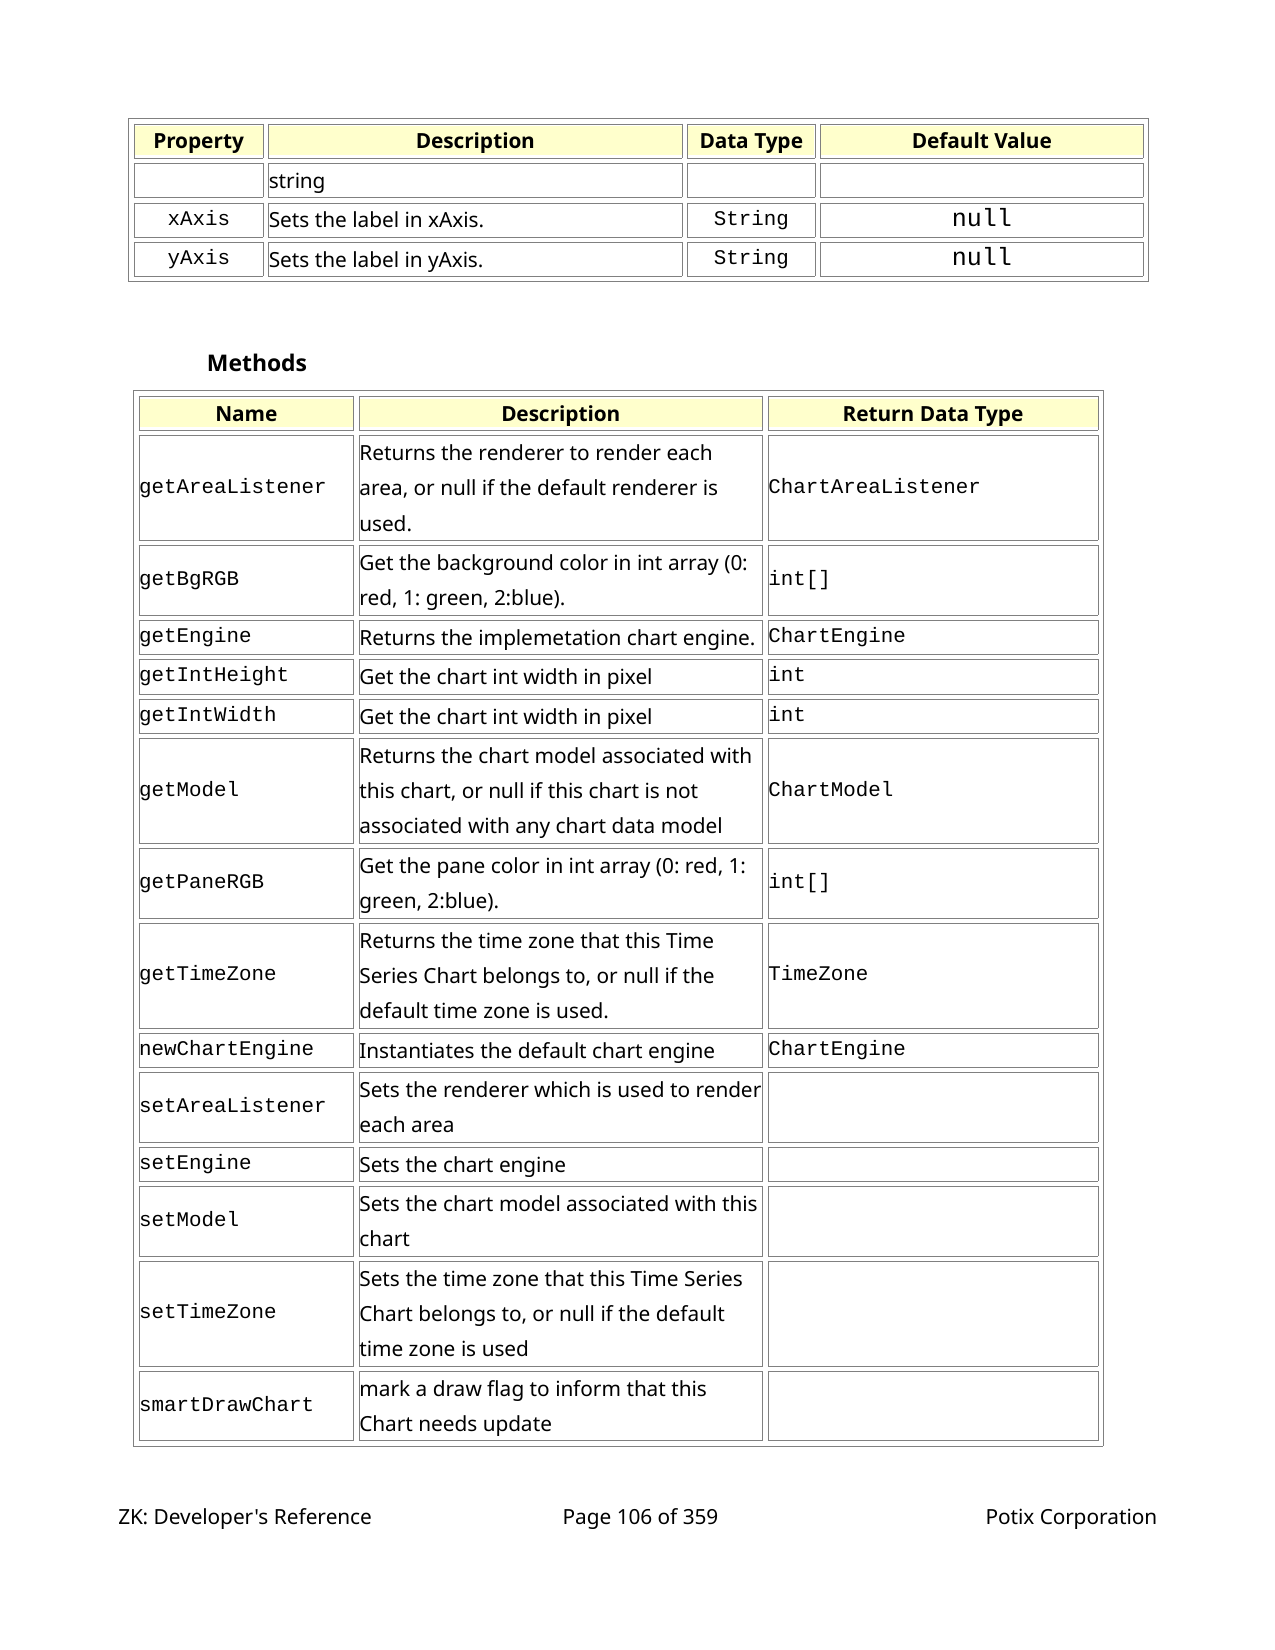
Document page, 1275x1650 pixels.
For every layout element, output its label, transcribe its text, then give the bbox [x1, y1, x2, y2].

table_cell [769, 1262, 1098, 1366]
table_cell Get the chart int width in pixel [356, 654, 765, 693]
table_cell ChartEngine [765, 615, 1101, 654]
table_cell [765, 1142, 1101, 1181]
table_cell [765, 1366, 1101, 1440]
table_cell ChartAreaListener [765, 430, 1101, 540]
table_cell Returns the chart model associated with this chart, or null if this chart is not associated with any chart data model [356, 733, 765, 843]
table_cell int[] [765, 843, 1101, 917]
table_cell [818, 158, 1146, 197]
table_cell TimeZone [765, 918, 1101, 1027]
table_cell mark a draw flag to inform that this Chart needs update [356, 1366, 765, 1440]
table_cell getIntHeight [136, 654, 356, 693]
table_cell int [765, 694, 1101, 733]
table_cell Sets the chart model associated with this chart [356, 1181, 765, 1256]
table_cell Instantiates the default chart engine [356, 1028, 765, 1067]
table_cell ChartEngine [765, 1028, 1101, 1067]
table_cell Sets the time zone that this Time Series Chart belongs to, or null if the default time zone is used [356, 1256, 765, 1366]
table_cell getEngine [136, 615, 356, 654]
table_cell setModel [136, 1181, 356, 1256]
table_cell int [765, 654, 1101, 693]
table_cell Get the chart int width in pixel [356, 694, 765, 733]
table_cell [131, 158, 266, 197]
table_cell [765, 1067, 1101, 1142]
table_cell Sets the label in xAxis. [266, 197, 685, 237]
table_cell ChartModel [765, 733, 1101, 843]
subtitle Methods [207, 347, 1157, 378]
table_cell Returns the renderer to render each area, or null if the default renderer is used. [356, 430, 765, 540]
table_cell Sets the renderer which is used to render each area [356, 1067, 765, 1142]
table_cell smartDrawChart [136, 1366, 356, 1440]
table_header Return Data Type [765, 391, 1101, 430]
table_header Default Value [818, 119, 1146, 158]
table_cell [769, 1073, 1098, 1142]
table_cell setEngine [136, 1142, 356, 1181]
table_cell getIntWidth [136, 694, 356, 733]
table_cell Get the background color in int array (0: red, 1: green, 2:blue). [356, 540, 765, 614]
table_cell setAreaListener [136, 1067, 356, 1142]
table_cell null [818, 197, 1146, 237]
table_cell yAxis [131, 237, 266, 276]
table_header Description [266, 119, 685, 158]
table_cell [765, 1256, 1101, 1366]
table_cell [765, 1181, 1101, 1256]
table_cell Sets the label in yAxis. [266, 237, 685, 276]
table_cell [685, 158, 817, 197]
table_cell string [266, 158, 685, 197]
table_cell getBgRGB [136, 540, 356, 614]
table_header Description [356, 391, 765, 430]
table_cell [769, 1148, 1098, 1181]
table_cell Sets the chart engine [356, 1142, 765, 1181]
table_cell String [685, 197, 817, 237]
table_cell getModel [136, 733, 356, 843]
table_cell Returns the time zone that this Time Series Chart belongs to, or null if the default time zone is used. [356, 918, 765, 1027]
table_cell [769, 1372, 1098, 1440]
table_cell getTimeZone [136, 918, 356, 1027]
table_cell Get the pane color in int array (0: red, 1: green, 2:blue). [356, 843, 765, 917]
table_cell Returns the implemetation chart engine. [356, 615, 765, 654]
table_cell null [818, 237, 1146, 276]
table_cell newChartEngine [136, 1028, 356, 1067]
table_cell setTimeZone [136, 1256, 356, 1366]
table_header Name [136, 391, 356, 430]
table_header Property [131, 119, 266, 158]
table_header Data Type [685, 119, 817, 158]
table_cell xAxis [131, 197, 266, 237]
table_cell String [685, 237, 817, 276]
table_cell int[] [765, 540, 1101, 614]
table_cell getAreaListener [136, 430, 356, 540]
table_cell getPaneRGB [136, 843, 356, 917]
table_cell [769, 1187, 1098, 1256]
